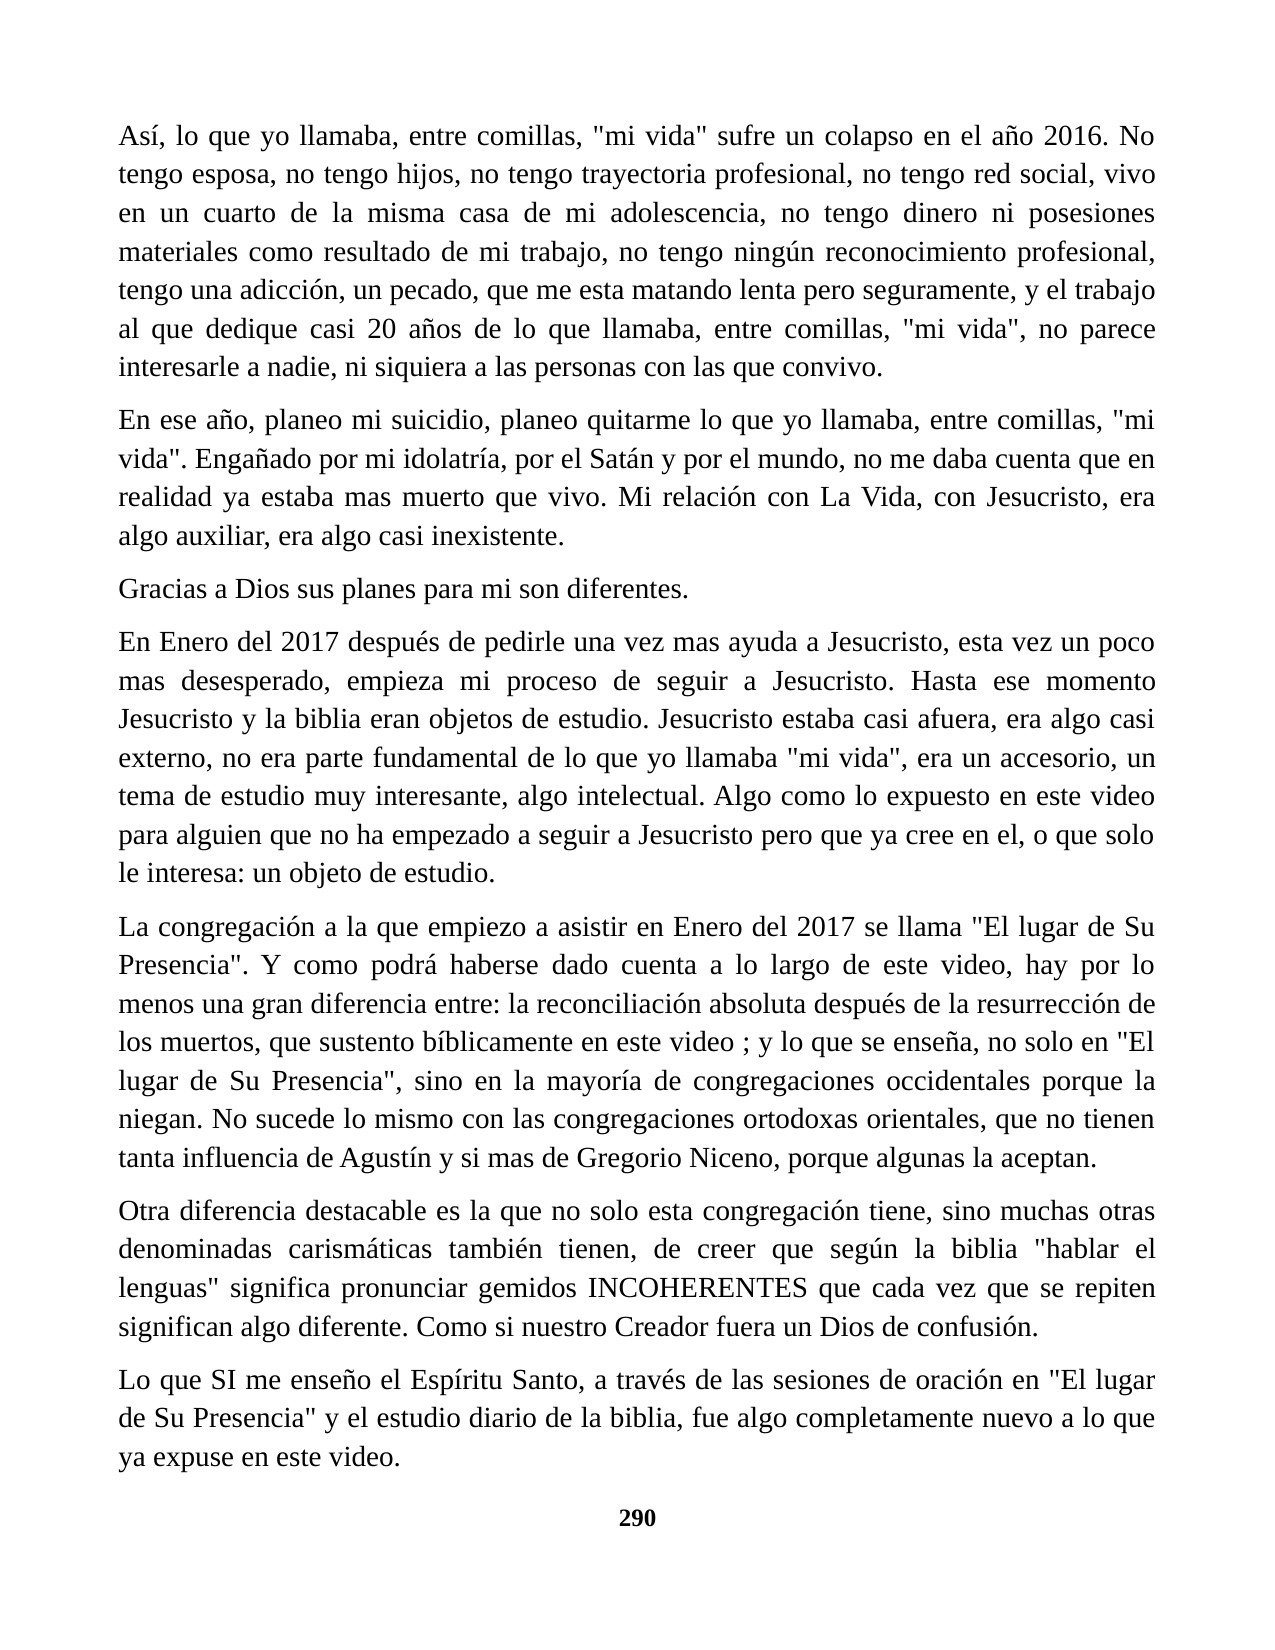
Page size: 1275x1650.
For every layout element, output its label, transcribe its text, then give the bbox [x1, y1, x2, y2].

text Así, lo que yo llamaba, entre comillas, "mi vida" sufre un colapso en el año 2016. No tengo esposa, no tengo hijos, no tengo trayectoria profesional, no tengo red social, vivo en un cuarto de la misma casa de mi adolescencia, no tengo dinero ni posesiones materiales como resultado de mi trabajo, no tengo ningún reconocimiento profesional, tengo una adicción, un pecado, que me esta matando lenta pero seguramente, y el trabajo al que dedique casi 20 años de lo que llamaba, entre comillas, "mi vida", no parece interesarle a nadie, ni siquiera a las personas con las que convivo. [118, 118, 1157, 383]
text En ese año, planeo mi suicidio, planeo quitarme lo que yo llamaba, entre comillas, "mi vida". Engañado por mi idolatría, por el Satán y por el mundo, no me daba cuenta que en realidad ya estaba mas muerto que vivo. Mi relación con La Vida, con Jesucristo, era algo auxiliar, era algo casi inexistente. [118, 402, 1157, 552]
text Gracias a Dios sus planes para mi son diferentes. [118, 571, 1157, 605]
text En Enero del 2017 después de pedirle una vez mas ayuda a Jesucristo, esta vez un poco mas desesperado, empieza mi proceso de seguir a Jesucristo. Hasta ese momento Jesucristo y la biblia eran objetos de estudio. Jesucristo estaba casi afuera, era algo casi externo, no era parte fundamental de lo que yo llamaba "mi vida", era un accesorio, un tema de estudio muy interesante, algo intelectual. Algo como lo expuesto en este video para alguien que no ha empezado a seguir a Jesucristo pero que ya cree en el, o que solo le interesa: un objeto de estudio. [118, 624, 1157, 889]
text La congregación a la que empiezo a asistir en Enero del 2017 se llama "El lugar de Su Presencia". Y como podrá haberse dado cuenta a lo largo de este video, hay por lo menos una gran diferencia entre: la reconciliación absoluta después de la resurrección de los muertos, que sustento bíblicamente en este video ; y lo que se enseña, no solo en "El lugar de Su Presencia", sino en la mayoría de congregaciones occidentales porque la niegan. No sucede lo mismo con las congregaciones ortodoxas orientales, que no tienen tanta influencia de Agustín y si mas de Gregorio Niceno, porque algunas la aceptan. [118, 909, 1157, 1173]
text Lo que SI me enseño el Espíritu Santo, a través de las sesiones de oración en "El lugar de Su Presencia" y el estudio diario de la biblia, fue algo completamente nuevo a lo que ya expuse en este video. [118, 1362, 1157, 1472]
text Otra diferencia destacable es la que no solo esta congregación tiene, sino muchas otras denominadas carismáticas también tienen, de creer que según la biblia "hablar el lenguas" significa pronunciar gemidos INCOHERENTES que cada vez que se repiten significan algo diferente. Como si nuestro Creador fuera un Dios de confusión. [118, 1193, 1157, 1342]
